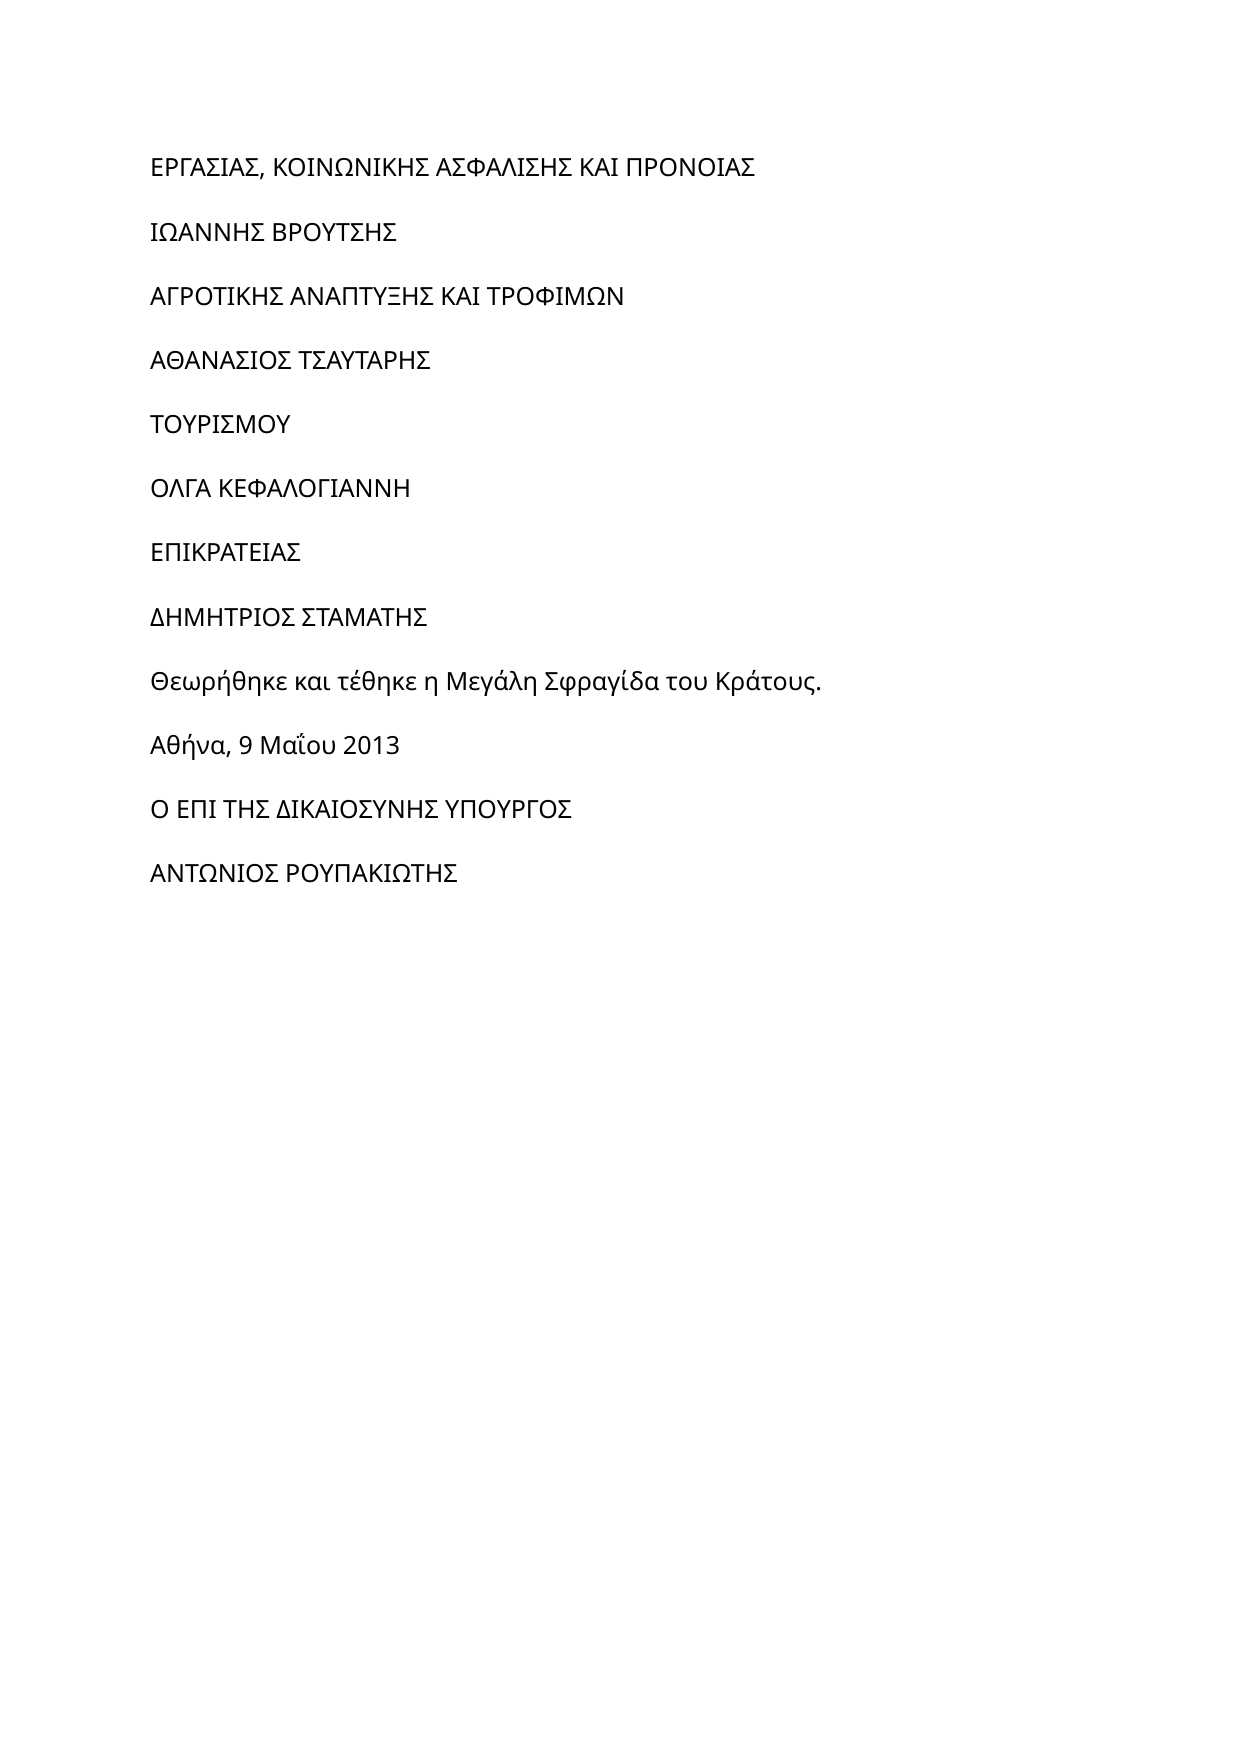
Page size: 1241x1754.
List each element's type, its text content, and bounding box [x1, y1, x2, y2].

text ΑΘΑΝΑΣΙΟΣ ΤΣΑΥΤΑΡΗΣ [150, 342, 1090, 377]
text ΑΝΤΩΝΙΟΣ ΡΟΥΠΑΚΙΩΤΗΣ [150, 856, 1090, 890]
text ΑΓΡΟΤΙΚΗΣ ΑΝΑΠΤΥΞΗΣ ΚΑΙ ΤΡΟΦΙΜΩΝ [150, 278, 1090, 312]
text ΙΩΑΝΝΗΣ ΒΡΟΥΤΣΗΣ [150, 214, 1090, 248]
text ΕΡΓΑΣΙΑΣ, ΚΟΙΝΩΝΙΚΗΣ ΑΣΦΑΛΙΣΗΣ ΚΑΙ ΠΡΟΝΟΙΑΣ [150, 150, 1090, 184]
text ΤΟΥΡΙΣΜΟΥ [150, 407, 1090, 441]
text ΕΠΙΚΡΑΤΕΙΑΣ [150, 535, 1090, 569]
text ΟΛΓΑ ΚΕΦΑΛΟΓΙΑΝΝΗ [150, 471, 1090, 505]
text Θεωρήθηκε και τέθηκε η Μεγάλη Σφραγίδα του Κράτους. [150, 663, 1090, 697]
text Ο ΕΠΙ ΤΗΣ ΔΙΚΑΙΟΣΥΝΗΣ ΥΠΟΥΡΓΟΣ [150, 792, 1090, 826]
text Αθήνα, 9 Μαΐου 2013 [150, 727, 1090, 762]
text ΔΗΜΗΤΡΙΟΣ ΣΤΑΜΑΤΗΣ [150, 599, 1090, 633]
